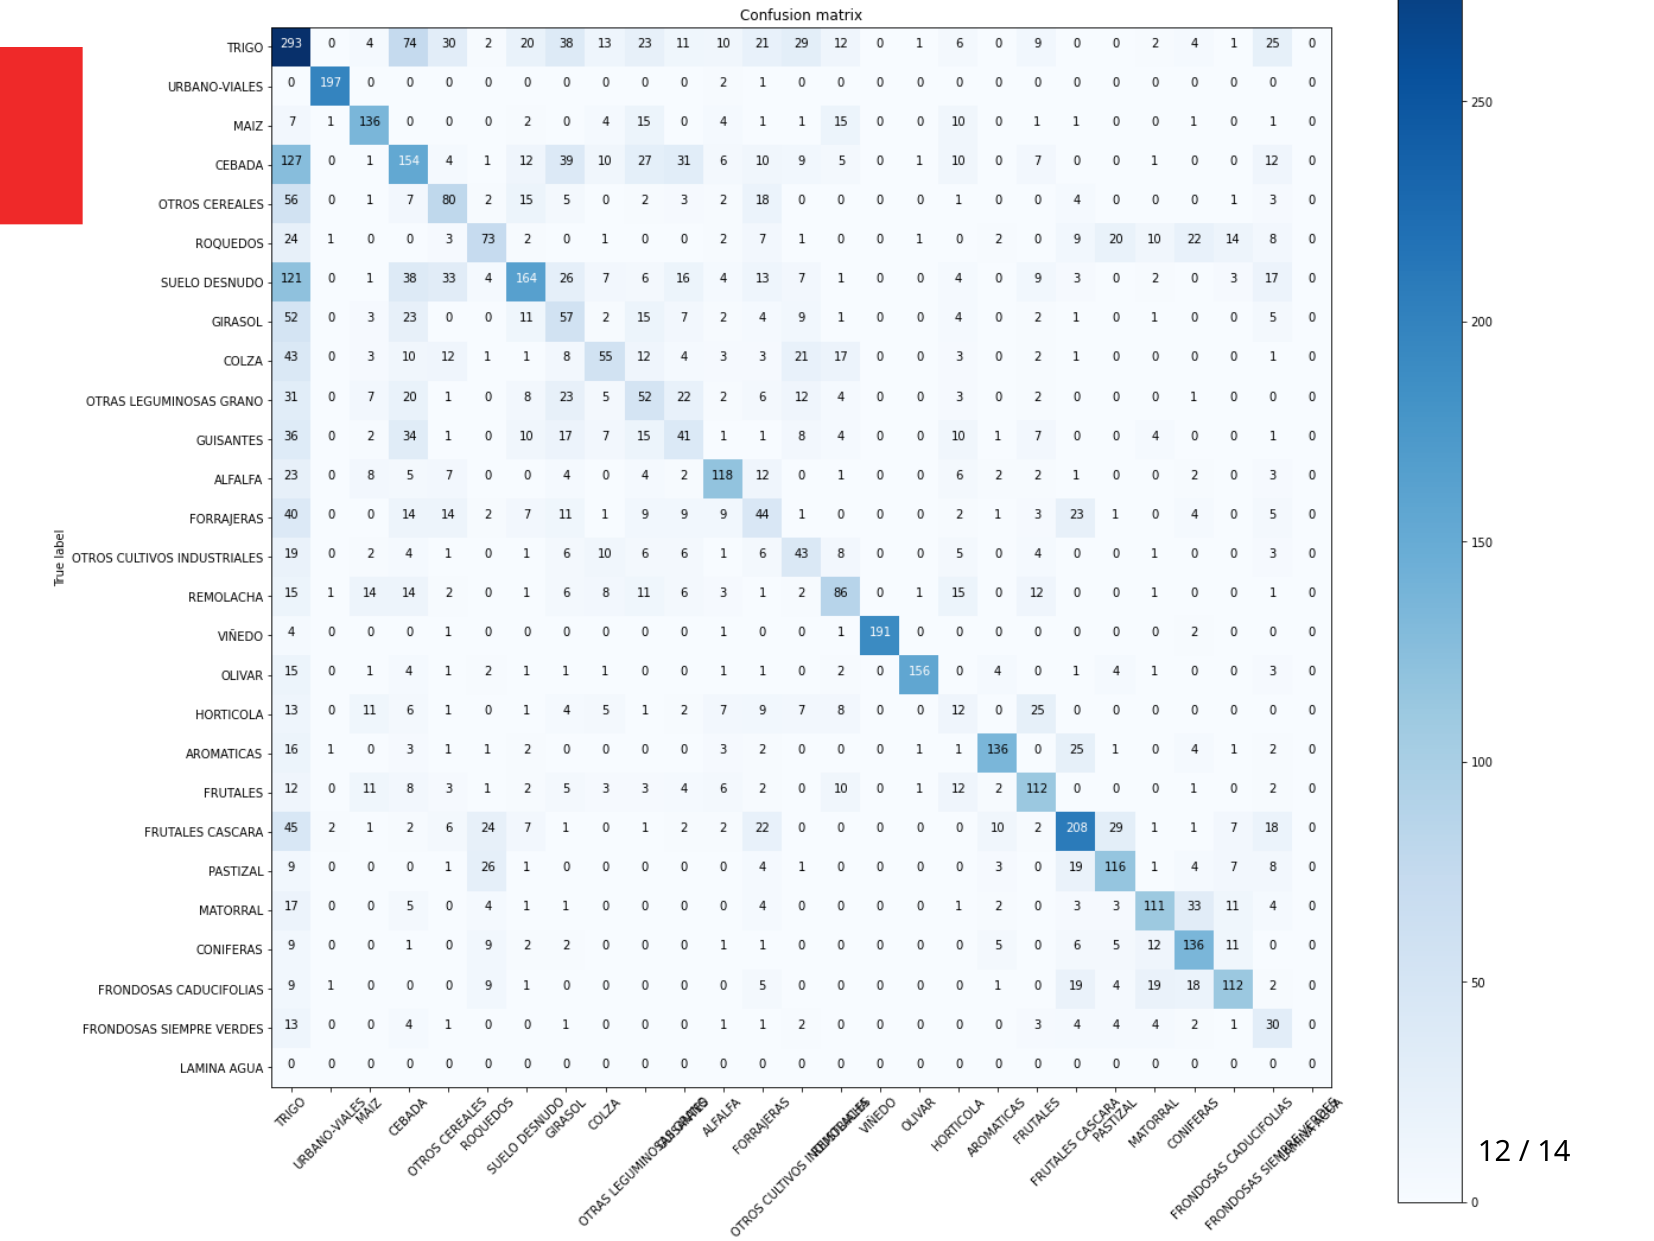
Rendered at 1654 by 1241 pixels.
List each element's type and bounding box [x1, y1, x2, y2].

picture [47, 0, 1501, 1241]
